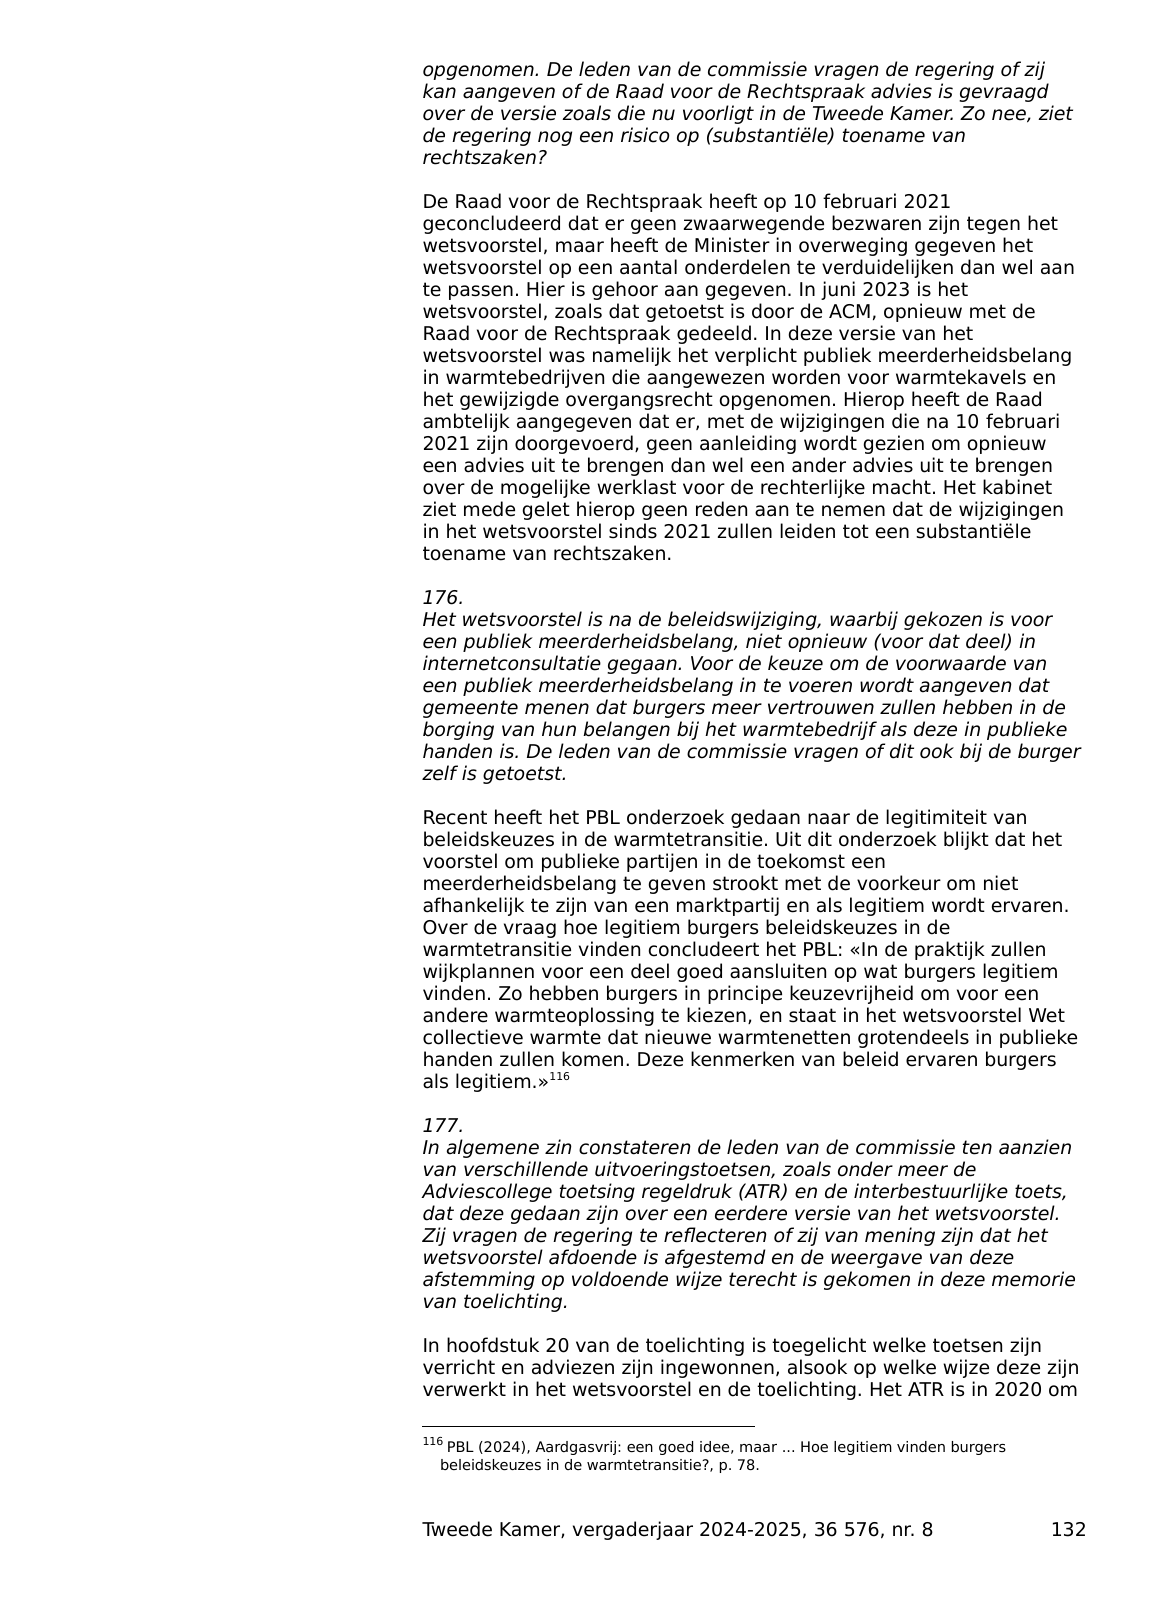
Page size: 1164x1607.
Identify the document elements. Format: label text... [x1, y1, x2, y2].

text 176. [422, 587, 1087, 609]
text Recent heeft het PBL onderzoek gedaan naar de legitimiteit van beleidskeuzes in de warmtetransitie. Uit dit onderzoek blijkt dat het voorstel om publieke partijen in de toekomst een meerderheidsbelang te geven strookt met de voorkeur om niet afhankelijk te zijn van een marktpartij en als legitiem wordt ervaren. Over de vraag hoe legitiem burgers beleidskeuzes in de warmtetransitie vinden concludeert het PBL: «In de praktijk zullen wijkplannen voor een deel goed aansluiten op wat burgers legitiem vinden. Zo hebben burgers in principe keuzevrijheid om voor een andere warmteoplossing te kiezen, en staat in het wetsvoorstel Wet collectieve warmte dat nieuwe warmtenetten grotendeels in publieke handen zullen komen. Deze kenmerken van beleid ervaren burgers als legitiem.» [422, 807, 1087, 1093]
text De Raad voor de Rechtspraak heeft op 10 februari 2021 geconcludeerd dat er geen zwaarwegende bezwaren zijn tegen het wetsvoorstel, maar heeft de Minister in overweging gegeven het wetsvoorstel op een aantal onderdelen te verduidelijken dan wel aan te passen. Hier is gehoor aan gegeven. In juni 2023 is het wetsvoorstel, zoals dat getoetst is door de ACM, opnieuw met de Raad voor de Rechtspraak gedeeld. In deze versie van het wetsvoorstel was namelijk het verplicht publiek meerderheidsbelang in warmtebedrijven die aangewezen worden voor warmtekavels en het gewijzigde overgangsrecht opgenomen. Hierop heeft de Raad ambtelijk aangegeven dat er, met de wijzigingen die na 10 februari 2021 zijn doorgevoerd, geen aanleiding wordt gezien om opnieuw een advies uit te brengen dan wel een ander advies uit te brengen over de mogelijke werklast voor de rechterlijke macht. Het kabinet ziet mede gelet hierop geen reden aan te nemen dat de wijzigingen in het wetsvoorstel sinds 2021 zullen leiden tot een substantiële toename van rechtszaken. [422, 191, 1087, 565]
text 177. [422, 1115, 1087, 1137]
text Het wetsvoorstel is na de beleidswijziging, waarbij gekozen is voor een publiek meerderheidsbelang, niet opnieuw (voor dat deel) in internetconsultatie gegaan. Voor de keuze om de voorwaarde van een publiek meerderheidsbelang in te voeren wordt aangeven dat gemeente menen dat burgers meer vertrouwen zullen hebben in de borging van hun belangen bij het warmtebedrijf als deze in publieke handen is. De leden van de commissie vragen of dit ook bij de burger zelf is getoetst. [422, 609, 1087, 785]
text opgenomen. De leden van de commissie vragen de regering of zij kan aangeven of de Raad voor de Rechtspraak advies is gevraagd over de versie zoals die nu voorligt in de Tweede Kamer. Zo nee, ziet de regering nog een risico op (substantiële) toename van rechtszaken? [422, 59, 1087, 169]
text In hoofdstuk 20 van de toelichting is toegelicht welke toetsen zijn verricht en adviezen zijn ingewonnen, alsook op welke wijze deze zijn verwerkt in het wetsvoorstel en de toelichting. Het ATR is in 2020 om [422, 1335, 1087, 1401]
text In algemene zin constateren de leden van de commissie ten aanzien van verschillende uitvoeringstoetsen, zoals onder meer de Adviescollege toetsing regeldruk (ATR) en de interbestuurlijke toets, dat deze gedaan zijn over een eerdere versie van het wetsvoorstel. Zij vragen de regering te reflecteren of zij van mening zijn dat het wetsvoorstel afdoende is afgestemd en de weergave van deze afstemming op voldoende wijze terecht is gekomen in deze memorie van toelichting. [422, 1137, 1087, 1313]
text PBL (2024), Aardgasvrij: een goed idee, maar ... Hoe legitiem vinden burgers beleidskeuzes in de warmtetransitie?, p. 78. [422, 1435, 1087, 1474]
